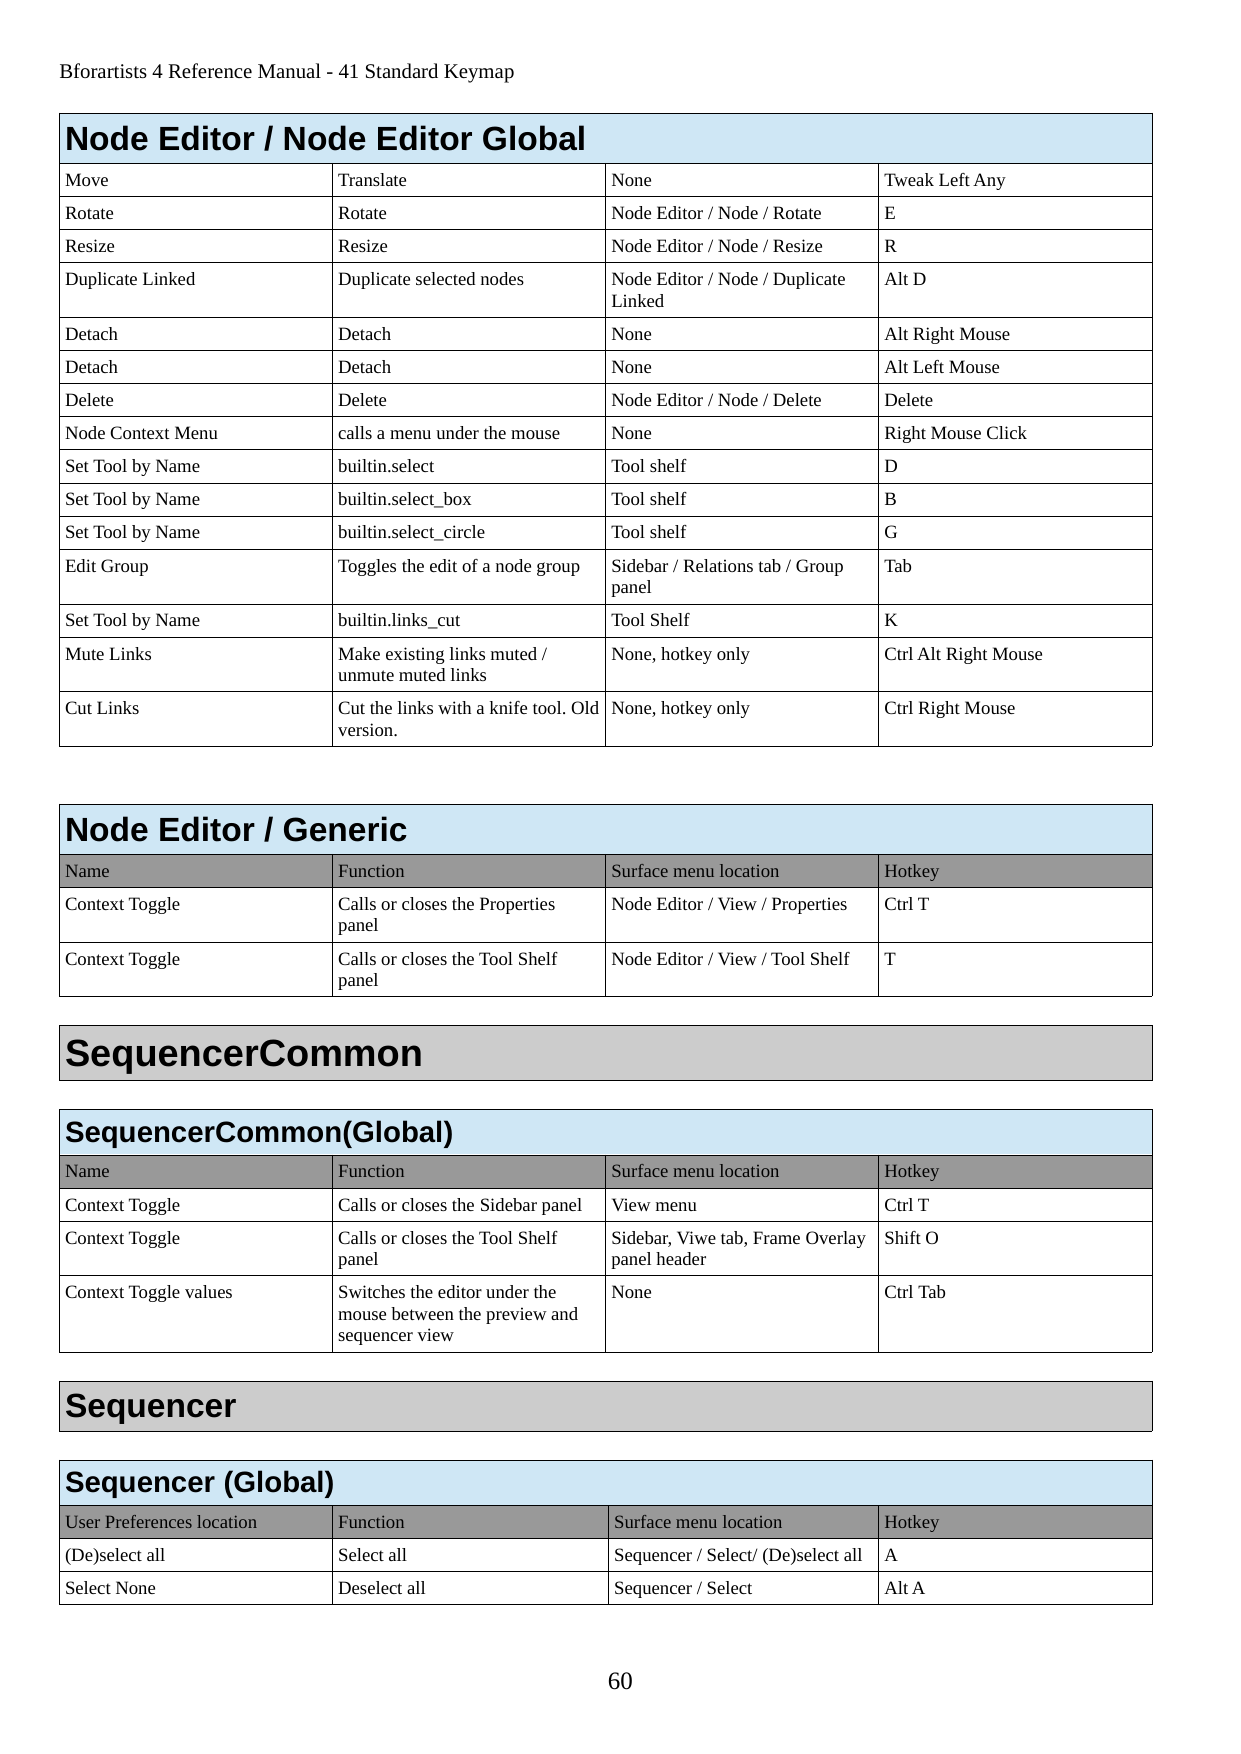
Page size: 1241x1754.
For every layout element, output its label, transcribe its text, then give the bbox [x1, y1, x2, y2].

table_cell Tool shelf [606, 517, 878, 549]
table_cell Mute Links [60, 638, 332, 691]
table_cell Sequencer / Select/ (De)select all [609, 1539, 878, 1571]
table_cell Ctrl T [879, 1189, 1152, 1221]
table_cell View menu [606, 1189, 878, 1221]
table_cell Context Toggle [60, 1222, 332, 1275]
table_cell Node Context Menu [60, 417, 332, 449]
table_cell Duplicate selected nodes [333, 263, 605, 317]
table_cell Delete [333, 384, 605, 416]
table_cell None, hotkey only [606, 692, 878, 746]
table_header SequencerCommon [60, 1026, 1152, 1080]
table_cell E [879, 197, 1152, 229]
table_cell Set Tool by Name [60, 517, 332, 549]
table_cell Calls or closes the Tool Shelf panel [333, 1222, 605, 1275]
table_cell Set Tool by Name [60, 484, 332, 516]
table_cell builtin.select_circle [333, 517, 605, 549]
table_header Sequencer (Global) [60, 1461, 1152, 1505]
table_header Sequencer [60, 1382, 1152, 1431]
table_cell builtin.links_cut [333, 605, 605, 637]
table_cell Tab [879, 550, 1152, 603]
table_cell Resize [60, 230, 332, 262]
table_cell calls a menu under the mouse [333, 417, 605, 449]
table_cell Make existing links muted / unmute muted links [333, 638, 605, 691]
table_cell Sidebar, Viwe tab, Frame Overlay panel header [606, 1222, 878, 1275]
table_cell Alt Left Mouse [879, 351, 1152, 383]
table_cell Tool shelf [606, 484, 878, 516]
table_cell (De)select all [60, 1539, 332, 1571]
table_cell Hotkey [879, 1506, 1152, 1538]
table_cell Set Tool by Name [60, 450, 332, 482]
table_cell User Preferences location [60, 1506, 332, 1538]
table_cell Node Editor / Node / Duplicate Linked [606, 263, 878, 317]
table_cell T [879, 943, 1152, 996]
table_cell Delete [879, 384, 1152, 416]
table_cell Edit Group [60, 550, 332, 603]
table_cell Name [60, 855, 332, 887]
table_cell Function [333, 1156, 605, 1188]
table_cell Move [60, 164, 332, 196]
table_cell Surface menu location [606, 1156, 878, 1188]
table_cell Cut Links [60, 692, 332, 746]
table_cell Name [60, 1156, 332, 1188]
table_cell None [606, 318, 878, 350]
table_cell builtin.select [333, 450, 605, 482]
table_cell Surface menu location [609, 1506, 878, 1538]
table_cell Surface menu location [606, 855, 878, 887]
table_cell Select all [333, 1539, 608, 1571]
table_cell Context Toggle [60, 1189, 332, 1221]
table_cell Context Toggle [60, 888, 332, 942]
table_cell Tool shelf [606, 450, 878, 482]
table_cell Alt A [879, 1572, 1152, 1604]
table_cell Set Tool by Name [60, 605, 332, 637]
table_cell Calls or closes the Properties panel [333, 888, 605, 942]
table_cell Detach [60, 351, 332, 383]
table_cell Duplicate Linked [60, 263, 332, 317]
table_cell Ctrl Alt Right Mouse [879, 638, 1152, 691]
table_cell Node Editor / View / Tool Shelf [606, 943, 878, 996]
table_cell Sequencer / Select [609, 1572, 878, 1604]
table_cell Node Editor / Node / Resize [606, 230, 878, 262]
table_cell None [606, 417, 878, 449]
table_cell Node Editor / View / Properties [606, 888, 878, 942]
table_cell Node Editor / Node / Delete [606, 384, 878, 416]
table_cell Delete [60, 384, 332, 416]
table_cell Detach [60, 318, 332, 350]
table_cell Ctrl Right Mouse [879, 692, 1152, 746]
table_cell None, hotkey only [606, 638, 878, 691]
table_cell Toggles the edit of a node group [333, 550, 605, 603]
table_cell R [879, 230, 1152, 262]
table_cell Context Toggle [60, 943, 332, 996]
table_cell Ctrl T [879, 888, 1152, 942]
table_cell Detach [333, 351, 605, 383]
table_cell builtin.select_box [333, 484, 605, 516]
table_cell Function [333, 855, 605, 887]
table_cell Function [333, 1506, 608, 1538]
table_cell Hotkey [879, 855, 1152, 887]
table_cell Shift O [879, 1222, 1152, 1275]
table_cell None [606, 164, 878, 196]
table_cell Node Editor / Node / Rotate [606, 197, 878, 229]
table_cell Calls or closes the Tool Shelf panel [333, 943, 605, 996]
table_cell Calls or closes the Sidebar panel [333, 1189, 605, 1221]
table_cell Hotkey [879, 1156, 1152, 1188]
table_cell G [879, 517, 1152, 549]
table_cell Right Mouse Click [879, 417, 1152, 449]
table_cell B [879, 484, 1152, 516]
table_cell Rotate [60, 197, 332, 229]
table_cell Rotate [333, 197, 605, 229]
table_cell Cut the links with a knife tool. Old version. [333, 692, 605, 746]
table_cell Resize [333, 230, 605, 262]
table_cell Alt Right Mouse [879, 318, 1152, 350]
table_cell D [879, 450, 1152, 482]
table_cell A [879, 1539, 1152, 1571]
table_cell Ctrl Tab [879, 1276, 1152, 1352]
table_header Node Editor / Generic [60, 805, 1152, 854]
table_cell Alt D [879, 263, 1152, 317]
table_cell Sidebar / Relations tab / Group panel [606, 550, 878, 603]
table_cell Select None [60, 1572, 332, 1604]
table_header SequencerCommon(Global) [60, 1110, 1152, 1154]
table_cell None [606, 351, 878, 383]
table_cell Tool Shelf [606, 605, 878, 637]
table_cell Switches the editor under the mouse between the preview and sequencer view [333, 1276, 605, 1352]
table_header Node Editor / Node Editor Global [60, 114, 1152, 163]
table_cell Context Toggle values [60, 1276, 332, 1352]
table_cell K [879, 605, 1152, 637]
table_cell Translate [333, 164, 605, 196]
table_cell Deselect all [333, 1572, 608, 1604]
table_cell None [606, 1276, 878, 1352]
table_cell Tweak Left Any [879, 164, 1152, 196]
table_cell Detach [333, 318, 605, 350]
